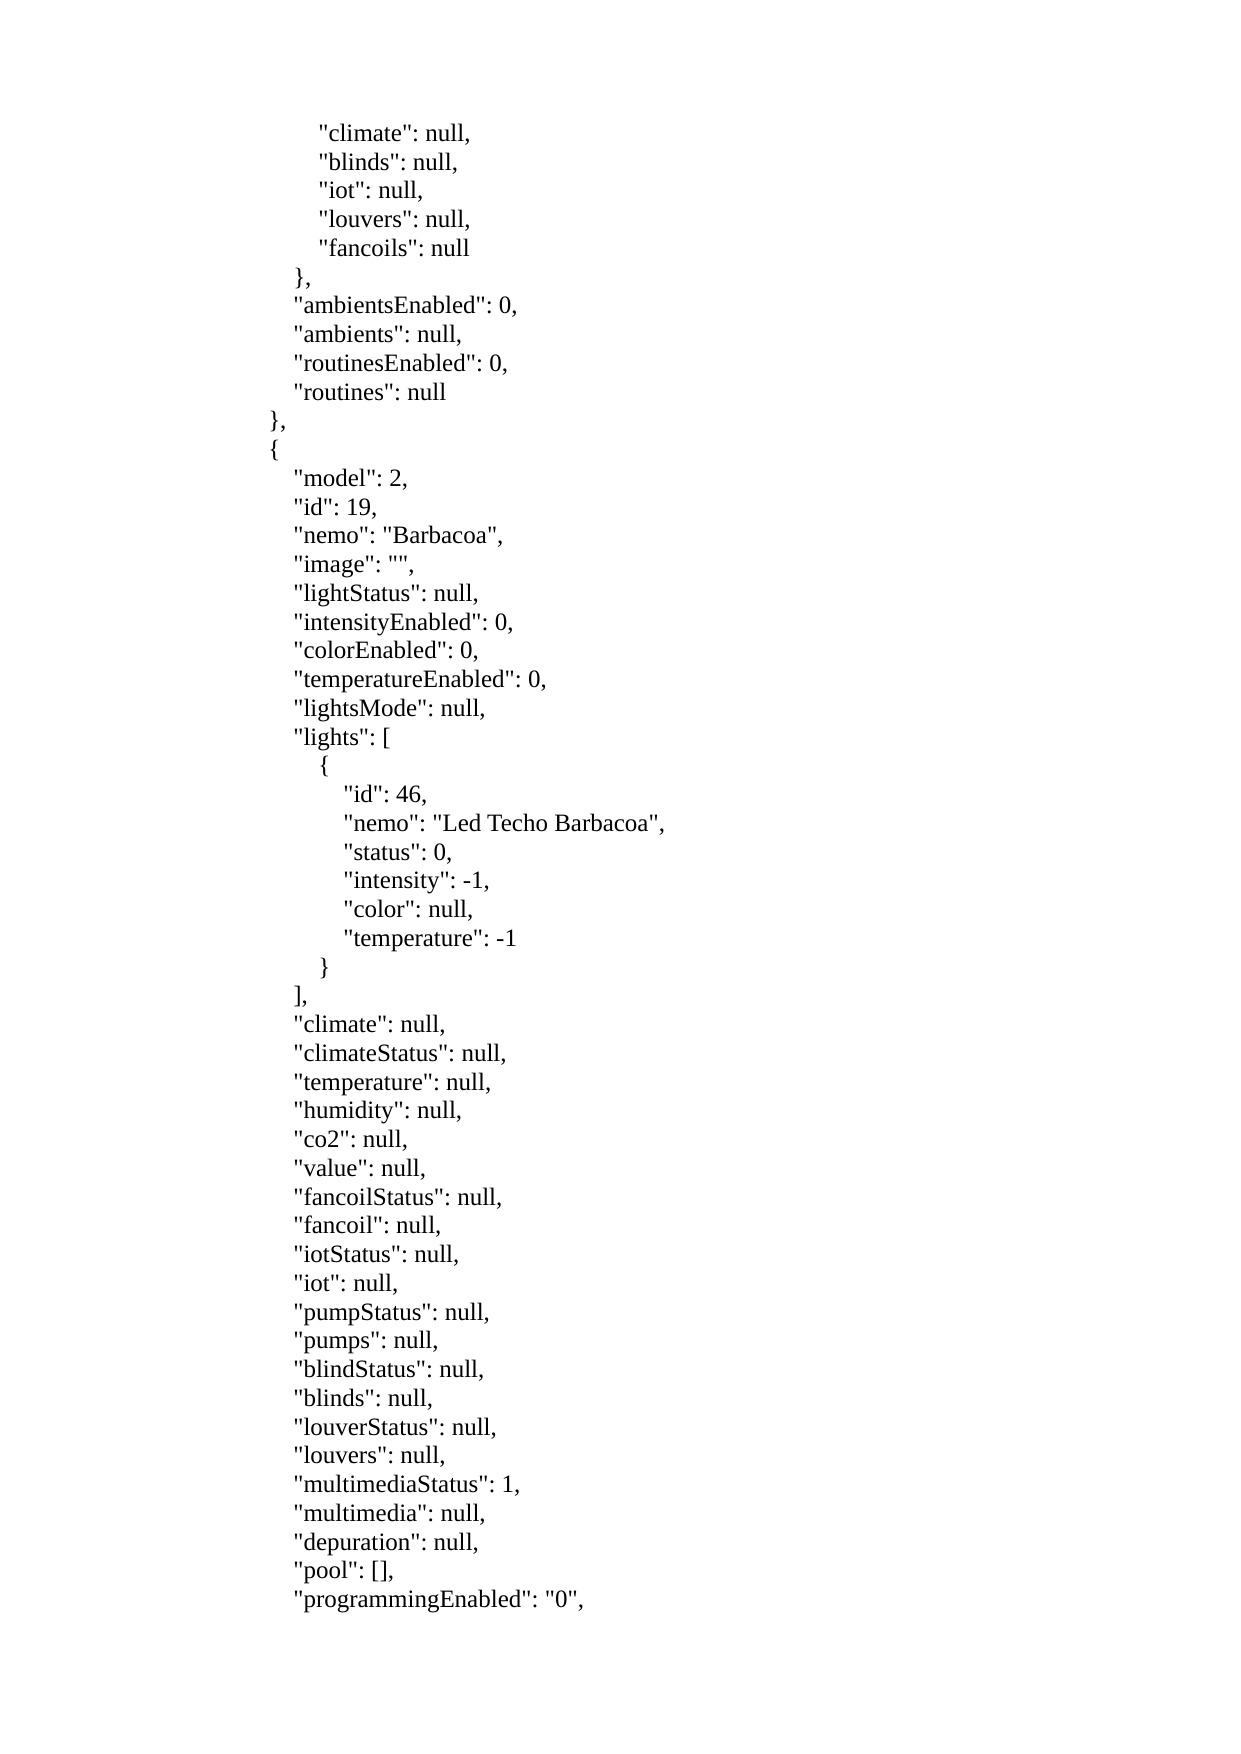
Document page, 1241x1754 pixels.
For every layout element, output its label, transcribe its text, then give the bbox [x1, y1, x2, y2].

text ], [118, 981, 1122, 1009]
text "color": null, [118, 894, 1122, 923]
text "routines": null [118, 377, 1122, 406]
text "blinds": null, [118, 1383, 1122, 1412]
text "fancoils": null [118, 233, 1122, 262]
text "iotStatus": null, [118, 1239, 1122, 1268]
text "climate": null, [118, 118, 1122, 147]
text "temperatureEnabled": 0, [118, 664, 1122, 693]
text "id": 19, [118, 492, 1122, 521]
text "climateStatus": null, [118, 1038, 1122, 1067]
text "nemo": "Led Techo Barbacoa", [118, 808, 1122, 837]
text "ambients": null, [118, 319, 1122, 348]
text "blinds": null, [118, 147, 1122, 176]
text "multimedia": null, [118, 1498, 1122, 1527]
text "fancoil": null, [118, 1211, 1122, 1239]
text }, [118, 406, 1122, 434]
text "colorEnabled": 0, [118, 636, 1122, 664]
text "id": 46, [118, 779, 1122, 808]
text "climate": null, [118, 1009, 1122, 1038]
text "iot": null, [118, 176, 1122, 204]
text "lights": [ [118, 722, 1122, 751]
text "blindStatus": null, [118, 1354, 1122, 1383]
text "lightsMode": null, [118, 693, 1122, 722]
text "programmingEnabled": "0", [118, 1584, 1122, 1613]
text "fancoilStatus": null, [118, 1182, 1122, 1211]
text } [118, 952, 1122, 981]
text "pool": [], [118, 1556, 1122, 1584]
text "pumps": null, [118, 1326, 1122, 1354]
text "value": null, [118, 1153, 1122, 1182]
text "depuration": null, [118, 1527, 1122, 1556]
text "co2": null, [118, 1124, 1122, 1153]
text "nemo": "Barbacoa", [118, 521, 1122, 549]
text "louvers": null, [118, 1441, 1122, 1469]
text "routinesEnabled": 0, [118, 348, 1122, 377]
text "status": 0, [118, 837, 1122, 866]
text "iot": null, [118, 1268, 1122, 1297]
text "intensity": -1, [118, 866, 1122, 894]
text "louverStatus": null, [118, 1412, 1122, 1441]
text "humidity": null, [118, 1096, 1122, 1124]
text "ambientsEnabled": 0, [118, 291, 1122, 319]
text { [118, 751, 1122, 779]
text "louvers": null, [118, 204, 1122, 233]
text "temperature": -1 [118, 923, 1122, 952]
text "model": 2, [118, 463, 1122, 492]
text "image": "", [118, 549, 1122, 578]
text }, [118, 262, 1122, 291]
text "multimediaStatus": 1, [118, 1469, 1122, 1498]
text "pumpStatus": null, [118, 1297, 1122, 1326]
text "intensityEnabled": 0, [118, 607, 1122, 636]
text { [118, 434, 1122, 463]
text "temperature": null, [118, 1067, 1122, 1096]
text "lightStatus": null, [118, 578, 1122, 607]
